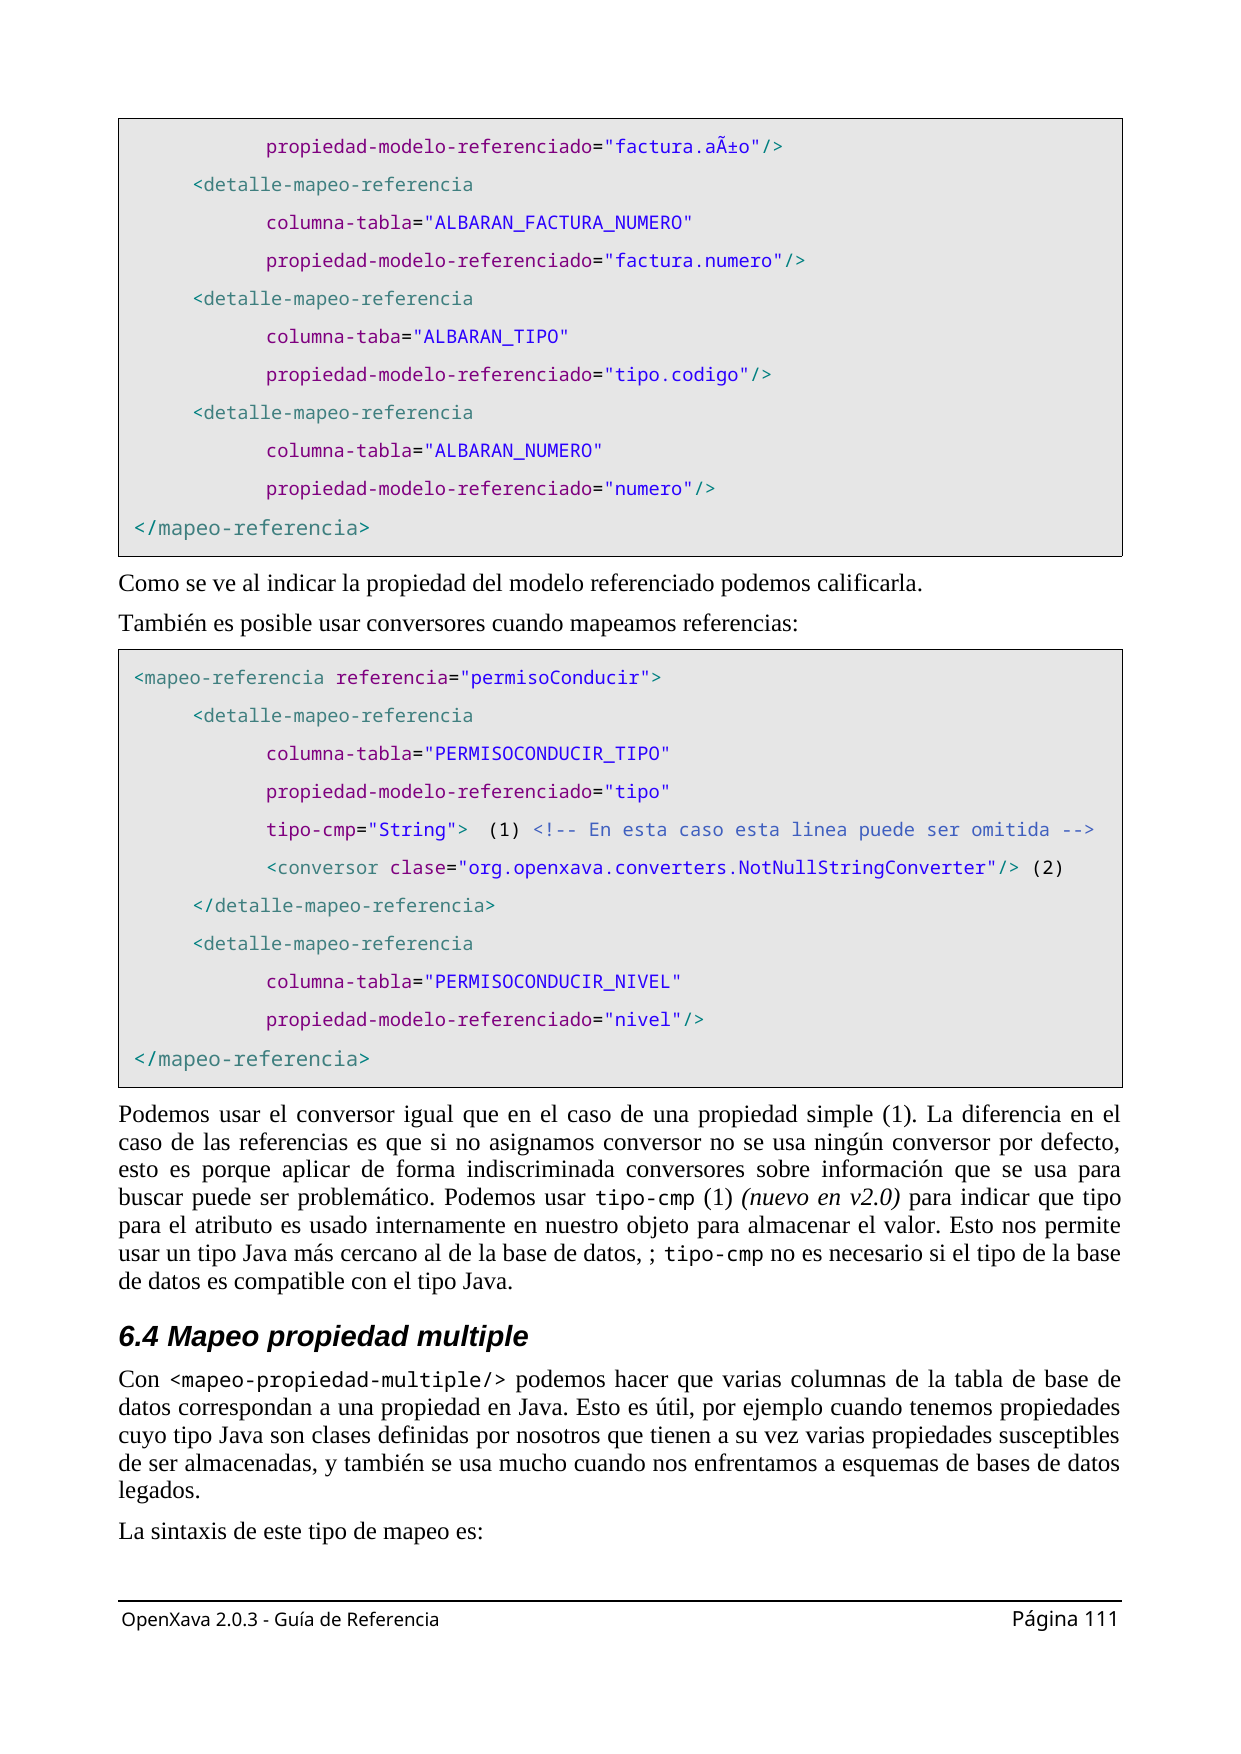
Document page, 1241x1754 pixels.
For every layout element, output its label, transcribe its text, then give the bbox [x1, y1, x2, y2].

text Podemos usar el conversor igual que en el caso de una propiedad simple (1). La diferencia en el caso de las referencias es que si no asignamos conversor no se usa ningún conversor por defecto, esto es porque aplicar de forma indiscriminada conversores sobre información que se usa para buscar puede ser problemático. Podemos usar tipo-cmp (1) (nuevo en v2.0) para indicar que tipo para el atributo es usado internamente en nuestro objeto para almacenar el valor. Esto nos permite usar un tipo Java más cercano al de la base de datos, ; tipo-cmp no es necesario si el tipo de la base de datos es compatible con el tipo Java. [118, 1100, 1122, 1295]
text <detalle-mapeo-referencia [119, 915, 1122, 953]
text <detalle-mapeo-referencia [119, 156, 1122, 194]
text propiedad-modelo-referenciado="factura.aÃ±o"/> [119, 119, 1122, 156]
text propiedad-modelo-referenciado="nivel"/> [119, 991, 1122, 1029]
subtitle Mapeo propiedad multiple [118, 1320, 1122, 1353]
text <mapeo-referencia referencia="permisoConducir"> [119, 650, 1122, 687]
text Con <mapeo-propiedad-multiple/> podemos hacer que varias columnas de la tabla de base de datos correspondan a una propiedad en Java. Esto es útil, por ejemplo cuando tenemos propiedades cuyo tipo Java son clases definidas por nosotros que tienen a su vez varias propiedades susceptibles de ser almacenadas, y también se usa mucho cuando nos enfrentamos a esquemas de bases de datos legados. [118, 1365, 1122, 1504]
text propiedad-modelo-referenciado="factura.numero"/> [119, 232, 1122, 270]
text Como se ve al indicar la propiedad del modelo referenciado podemos calificarla. [118, 569, 1122, 597]
text columna-taba="ALBARAN_TIPO" [119, 308, 1122, 346]
text <detalle-mapeo-referencia [119, 384, 1122, 422]
text columna-tabla="PERMISOCONDUCIR_NIVEL" [119, 953, 1122, 991]
text También es posible usar conversores cuando mapeamos referencias: [118, 609, 1122, 637]
text <detalle-mapeo-referencia [119, 687, 1122, 725]
text columna-tabla="PERMISOCONDUCIR_TIPO" [119, 725, 1122, 763]
text </detalle-mapeo-referencia> [119, 877, 1122, 915]
text propiedad-modelo-referenciado="tipo" [119, 763, 1122, 801]
text La sintaxis de este tipo de mapeo es: [118, 1517, 1122, 1544]
text columna-tabla="ALBARAN_NUMERO" [119, 422, 1122, 460]
text <conversor clase="org.openxava.converters.NotNullStringConverter"/> (2) [119, 839, 1122, 877]
text </mapeo-referencia> [119, 1029, 1122, 1087]
text tipo-cmp="String"> (1) <!-- En esta caso esta linea puede ser omitida --> [119, 801, 1122, 839]
text propiedad-modelo-referenciado="numero"/> [119, 460, 1122, 498]
text </mapeo-referencia> [119, 498, 1122, 556]
text columna-tabla="ALBARAN_FACTURA_NUMERO" [119, 194, 1122, 232]
text <detalle-mapeo-referencia [119, 270, 1122, 308]
text propiedad-modelo-referenciado="tipo.codigo"/> [119, 346, 1122, 384]
